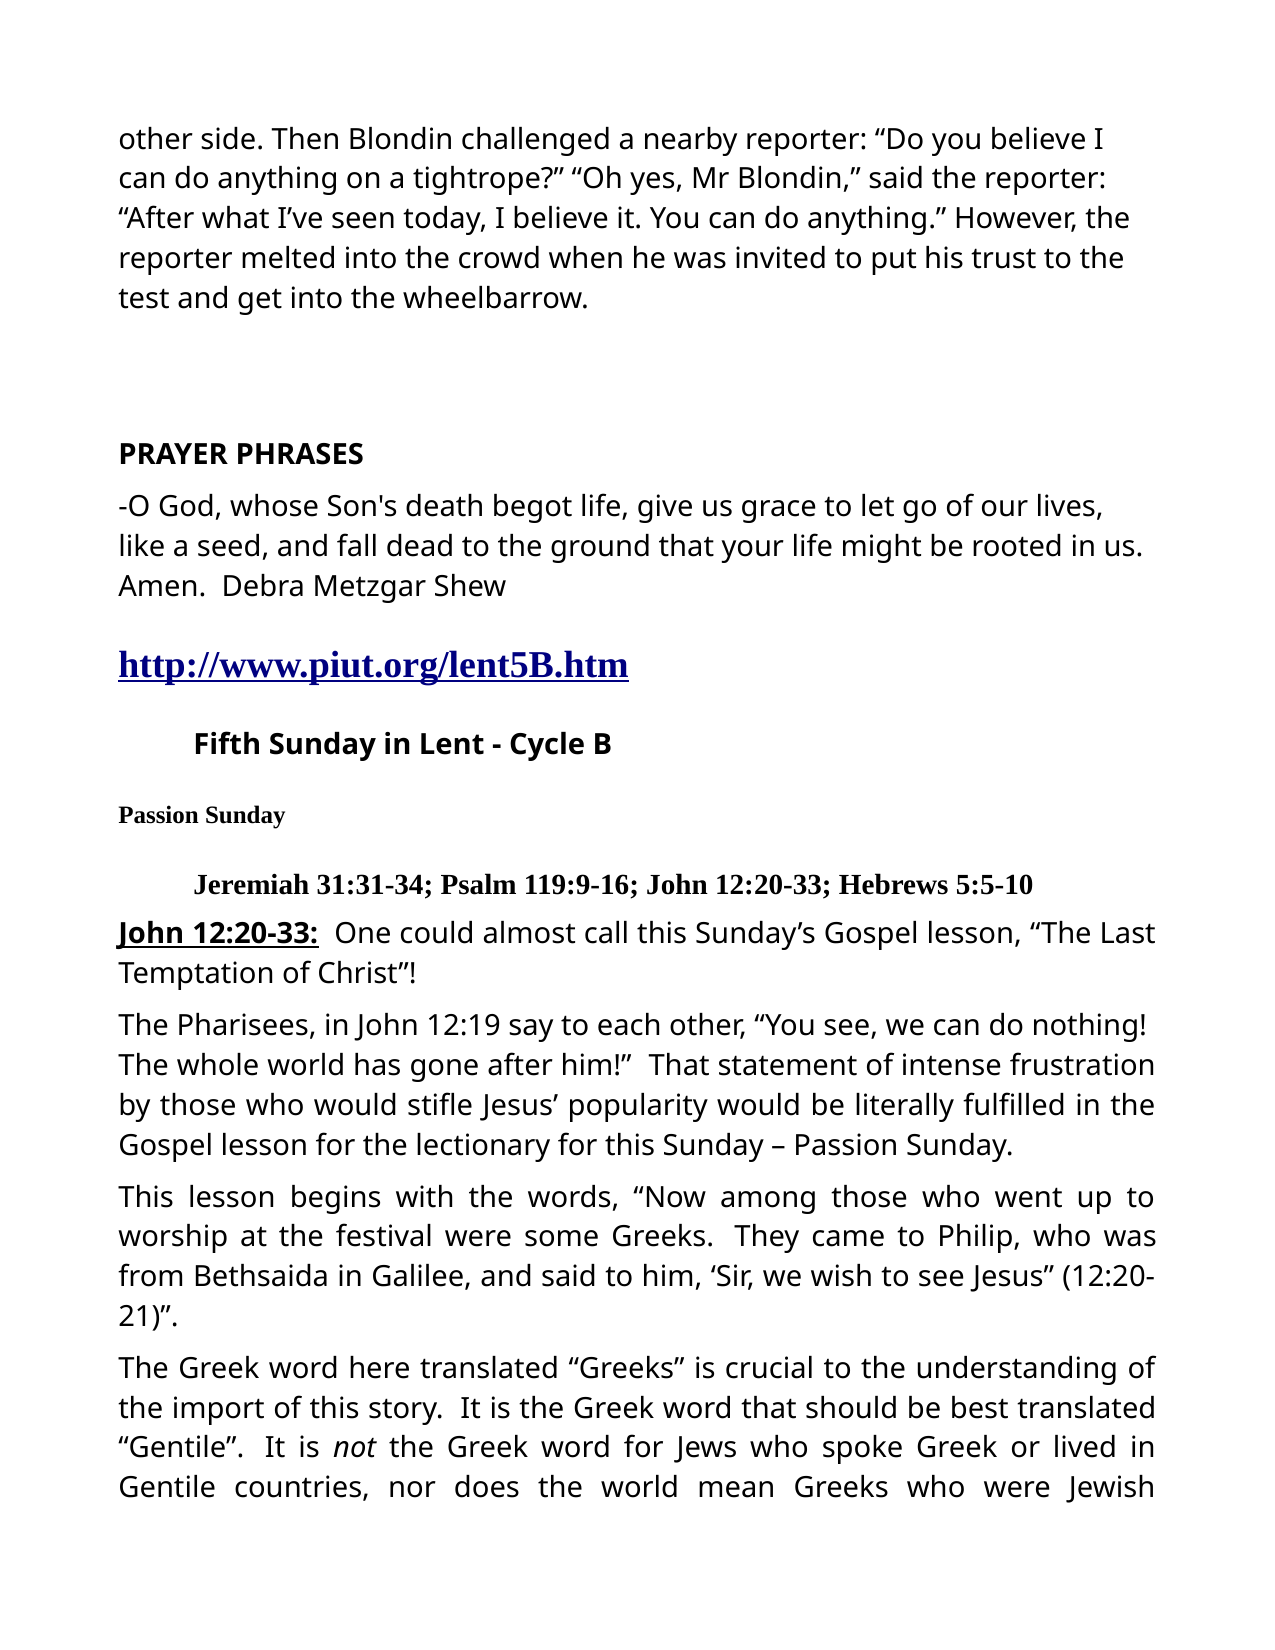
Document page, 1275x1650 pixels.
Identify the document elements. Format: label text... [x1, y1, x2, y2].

text The Greek word here translated “Greeks” is crucial to the understanding of the import of this story. It is the Greek word that should be best translated “Gentile”. It is not the Greek word for Jews who spoke Greek or lived in Gentile countries, nor does the world mean Greeks who were Jewish [118, 1347, 1157, 1506]
subtitle Passion Sunday [118, 801, 1157, 829]
text -O God, whose Son's death begot life, give us grace to let go of our lives, like a seed, and fall dead to the ground that your life might be rooted in us. Amen. Debra Metzgar Shew [118, 486, 1157, 605]
text John 12:20-33: One could almost call this Sunday’s Gospel lesson, “The Last Temptation of Christ”! [118, 913, 1157, 992]
subtitle Jeremiah 31:31-34; Psalm 119:9-16; John 12:20-33; Hebrews 5:5-10 [118, 867, 1157, 900]
text other side. Then Blondin challenged a nearby reporter: “Do you believe I can do anything on a tightrope?” “Oh yes, Mr Blondin,” said the reporter: “After what I’ve seen today, I believe it. You can do anything.” However, the reporter melted into the crowd when he was invited to put his trust to the test and get into the wheelbarrow. [118, 118, 1157, 317]
text PRAYER PHRASES [118, 433, 1157, 473]
text This lesson begins with the words, “Now among those who went up to worship at the festival were some Greeks. They came to Philip, who was from Bethsaida in Galilee, and said to him, ‘Sir, we wish to see Jesus” (12:20-21)”. [118, 1176, 1157, 1335]
text The Pharisees, in John 12:19 say to each other, “You see, we can do nothing! The whole world has gone after him!” That statement of intense frustration by those who would stifle Jesus’ popularity would be literally fulfilled in the Gospel lesson for the lectionary for this Sunday – Passion Sunday. [118, 1005, 1157, 1163]
subtitle http://www.piut.org/lent5B.htm [118, 642, 1157, 686]
subtitle Fifth Sunday in Lent - Cycle B [118, 723, 1157, 763]
